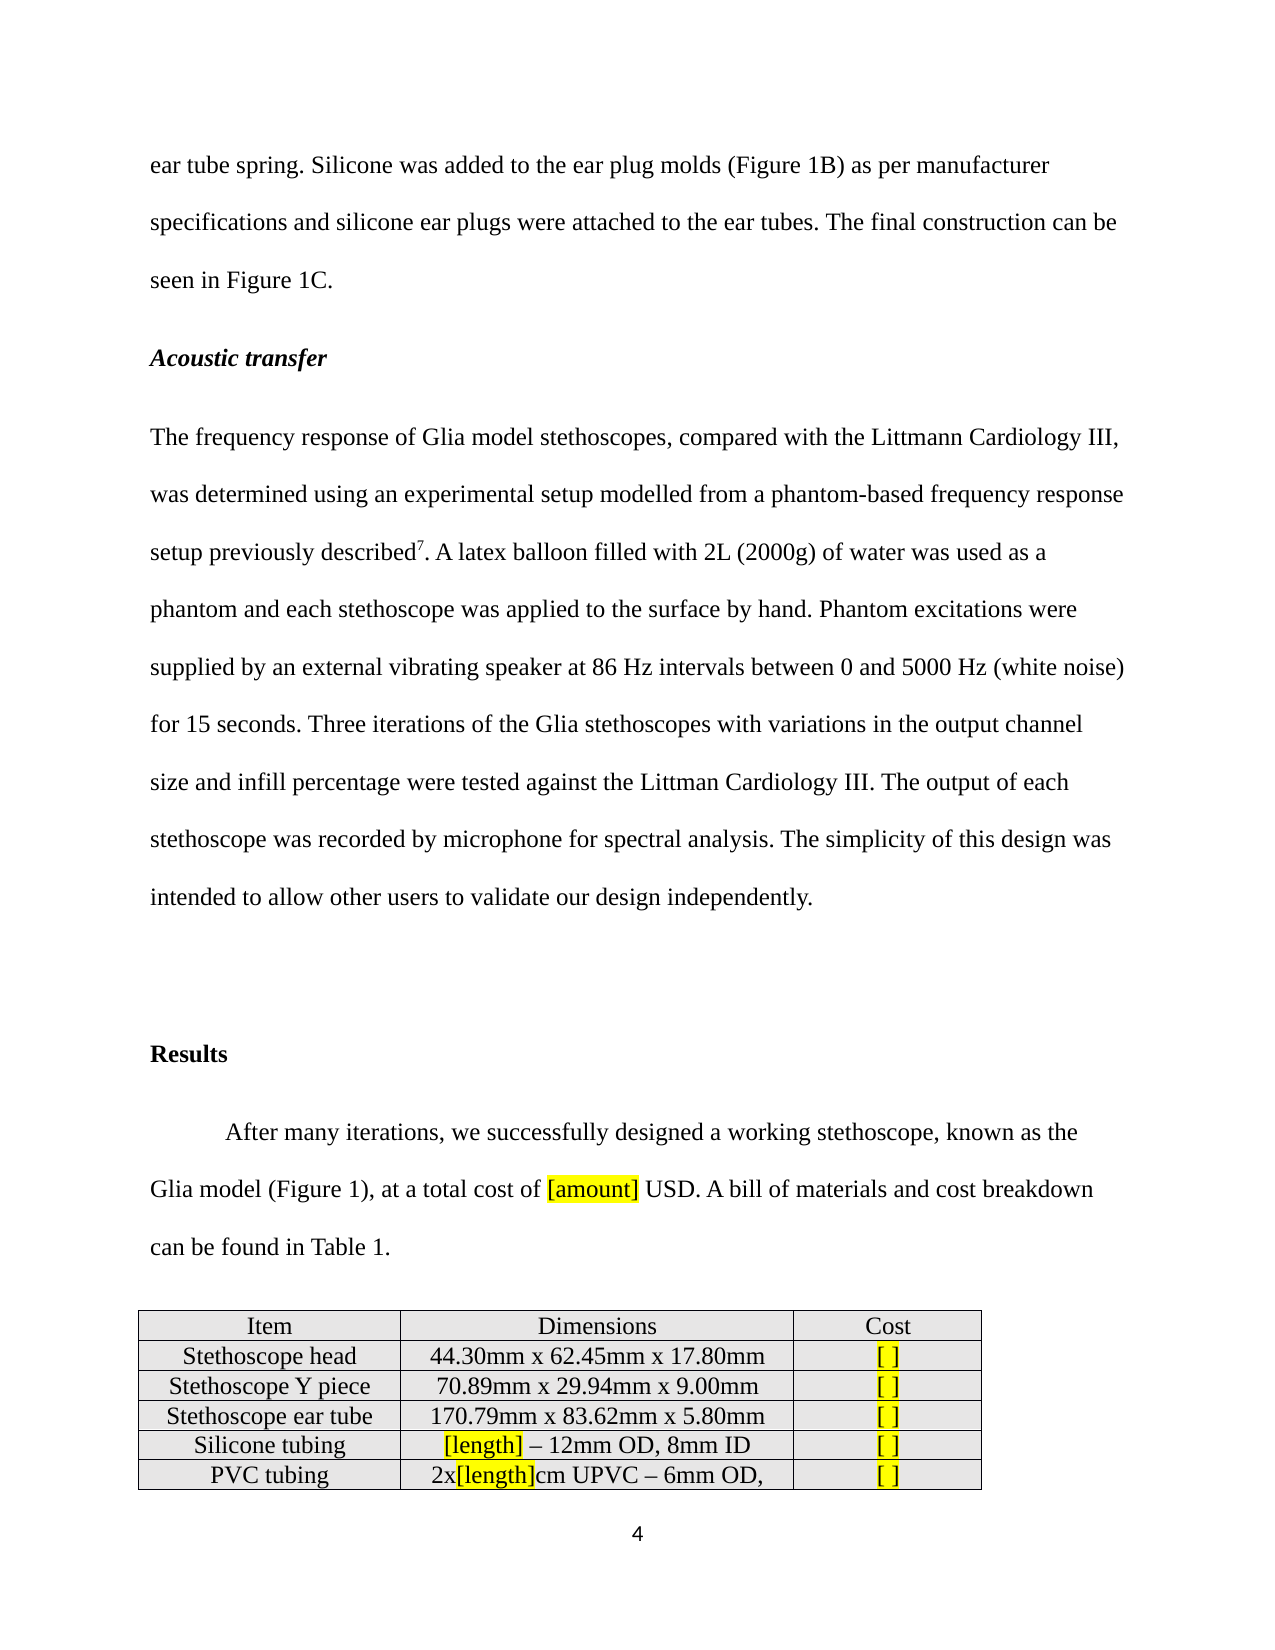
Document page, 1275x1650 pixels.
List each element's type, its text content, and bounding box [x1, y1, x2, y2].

table_cell [ ] [794, 1401, 981, 1429]
table_header Cost [794, 1311, 981, 1340]
table_cell [ ] [794, 1431, 981, 1459]
table_cell [ ] [794, 1371, 981, 1400]
text After many iterations, we successfully designed a working stethoscope, known as the Glia model (Figure 1), at a total cost of [amount] USD. A bill of materials and cost breakdown can be found in Table 1. [150, 1117, 1125, 1261]
table_cell PVC tubing [139, 1460, 400, 1489]
text The frequency response of Glia model stethoscopes, compared with the Littmann Cardiology III, was determined using an experimental setup modelled from a phantom-based frequency response setup previously described7. A latex balloon filled with 2L (2000g) of water was used as a phantom and each stethoscope was applied to the surface by hand. Phantom excitations were supplied by an external vibrating speaker at 86 Hz intervals between 0 and 5000 Hz (white noise) for 15 seconds. Three iterations of the Glia stethoscopes with variations in the output channel size and infill percentage were tested against the Littman Cardiology III. The output of each stethoscope was recorded by microphone for spectral analysis. The simplicity of this design was intended to allow other users to validate our design independently. [150, 422, 1125, 911]
table_cell 70.89mm x 29.94mm x 9.00mm [401, 1371, 793, 1400]
table_cell [length] – 12mm OD, 8mm ID [401, 1431, 793, 1459]
table_cell 170.79mm x 83.62mm x 5.80mm [401, 1401, 793, 1429]
table_cell Stethoscope ear tube [139, 1401, 400, 1429]
text Results [150, 1039, 1125, 1067]
table_cell 2x[length]cm UPVC – 6mm OD, [401, 1460, 793, 1489]
table_cell Stethoscope head [139, 1341, 400, 1370]
table_cell Silicone tubing [139, 1431, 400, 1459]
table_cell [ ] [794, 1341, 981, 1370]
table_cell [ ] [794, 1460, 981, 1489]
table_cell Stethoscope Y piece [139, 1371, 400, 1400]
table_cell 44.30mm x 62.45mm x 17.80mm [401, 1341, 793, 1370]
text Acoustic transfer [150, 343, 1125, 372]
table_header Dimensions [401, 1311, 793, 1340]
table_header Item [139, 1311, 400, 1340]
text ear tube spring. Silicone was added to the ear plug molds (Figure 1B) as per manufacturer specifications and silicone ear plugs were attached to the ear tubes. The final construction can be seen in Figure 1C. [150, 150, 1125, 294]
